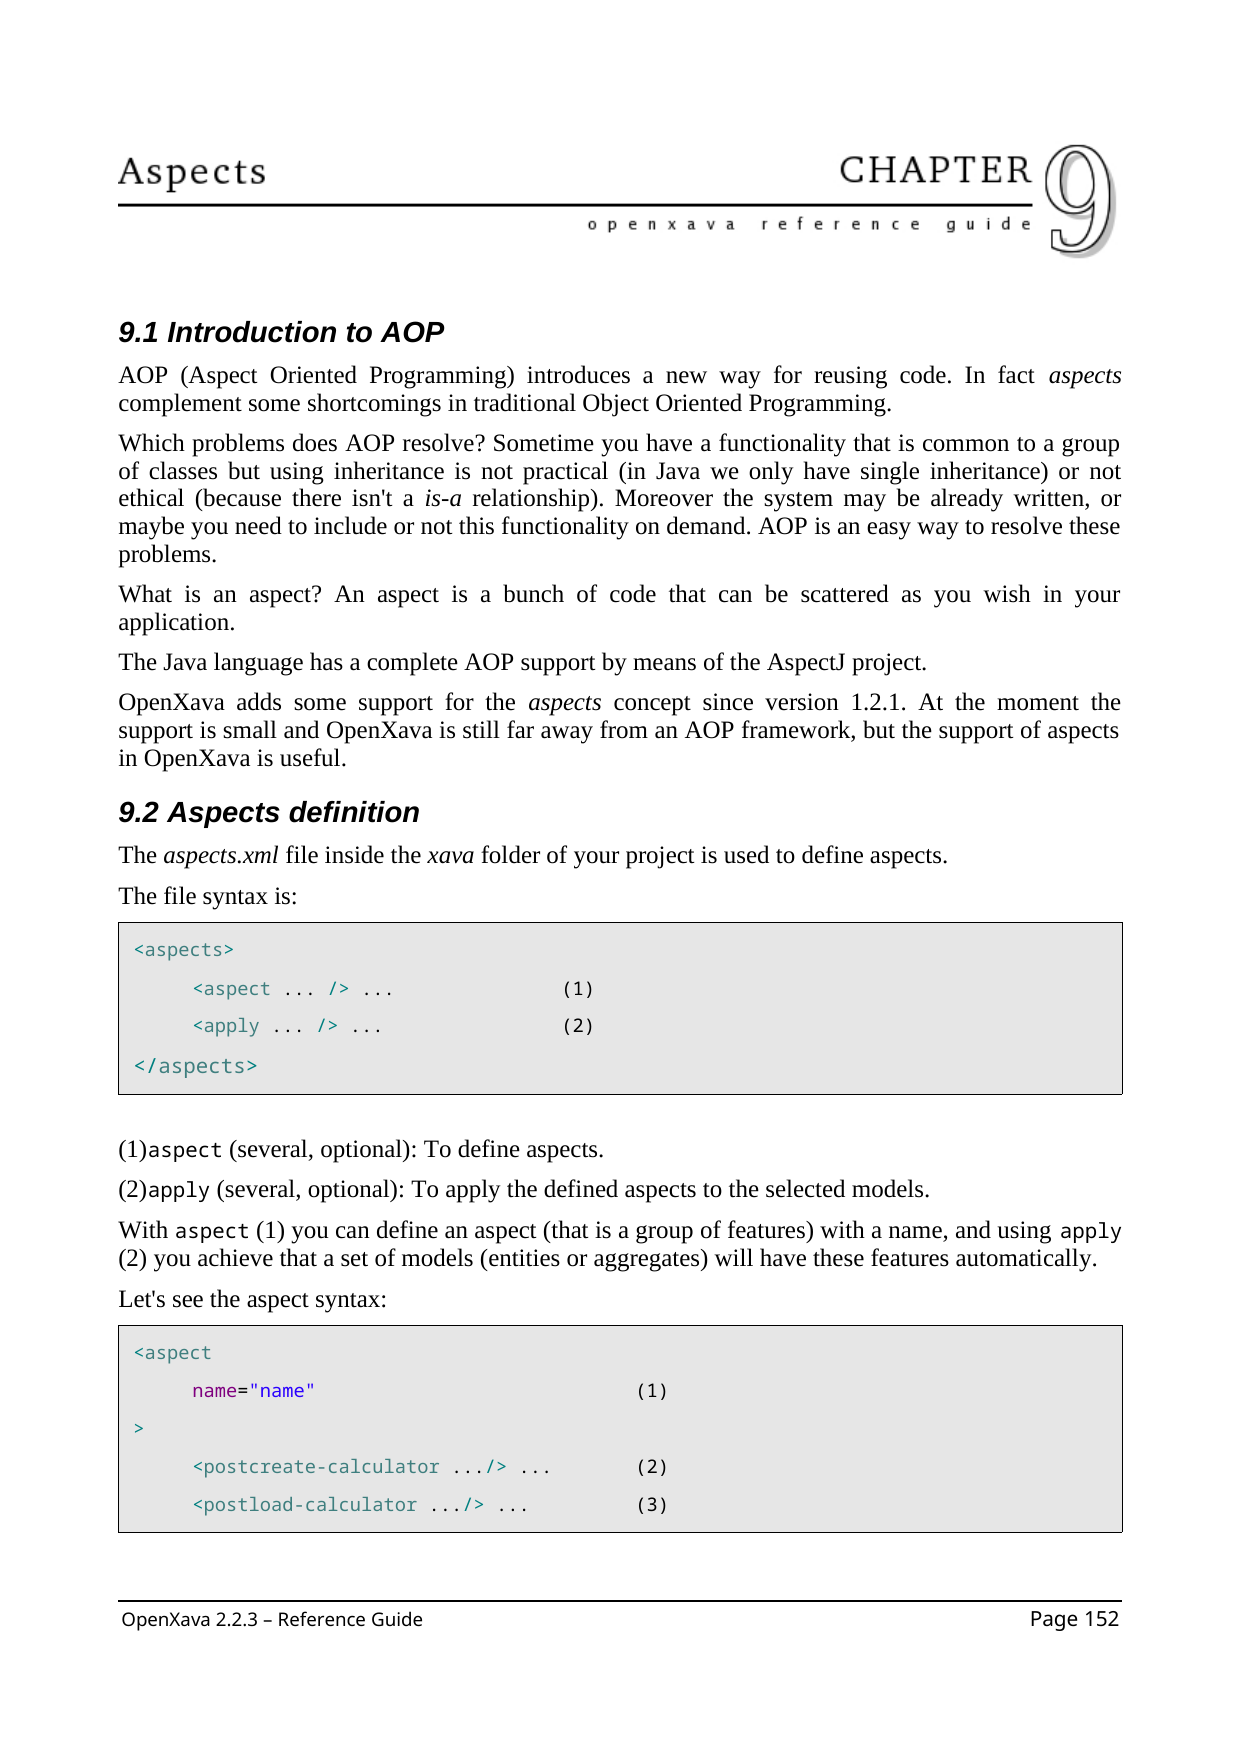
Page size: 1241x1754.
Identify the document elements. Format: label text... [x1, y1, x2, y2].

text What is an aspect? An aspect is a bunch of code that can be scattered as you wish in your application. [118, 580, 1122, 636]
subtitle Aspects definition [118, 796, 1122, 829]
text AOP (Aspect Oriented Programming) introduces a new way for reusing code. In fact aspects complement some shortcomings in traditional Object Oriented Programming. [118, 361, 1122, 417]
text <aspect ... /> ... (1) [119, 960, 1122, 998]
text Which problems does AOP resolve? Sometime you have a functionality that is common to a group of classes but using inheritance is not practical (in Java we only have single inheritance) or not ethical (because there isn't a is-a relationship). Moreover the system may be already written, or maybe you need to include or not this functionality on demand. AOP is an easy way to resolve these problems. [118, 429, 1122, 568]
list apply (several, optional): To apply the defined aspects to the selected models. [118, 1176, 1122, 1204]
text <postcreate-calculator .../> ... (2) [119, 1439, 1122, 1477]
subtitle Aspects [118, 287, 1122, 291]
text <apply ... /> ... (2) [119, 998, 1122, 1036]
text <aspects> [119, 923, 1122, 960]
list aspect (several, optional): To define aspects. [118, 1135, 1122, 1163]
text name="name" (1) [119, 1363, 1122, 1401]
text OpenXava adds some support for the aspects concept since version 1.2.1. At the moment the support is small and OpenXava is still far away from an AOP framework, but the support of aspects in OpenXava is useful. [118, 688, 1122, 771]
text The file syntax is: [118, 882, 1122, 909]
subtitle Introduction to AOP [118, 316, 1122, 349]
text The aspects.xml file inside the xava folder of your project is used to define aspects. [118, 842, 1122, 869]
text Let's see the aspect syntax: [118, 1285, 1122, 1312]
text With aspect (1) you can define an aspect (that is a group of features) with a name, and using apply (2) you achieve that a set of models (entities or aggregates) will have these features automatically. [118, 1216, 1122, 1272]
text <postload-calculator .../> ... (3) [119, 1477, 1122, 1532]
text <aspect [119, 1326, 1122, 1363]
picture [118, 118, 1122, 287]
text </aspects> [119, 1036, 1122, 1094]
text The Java language has a complete AOP support by means of the AspectJ project. [118, 648, 1122, 676]
text > [119, 1401, 1122, 1439]
